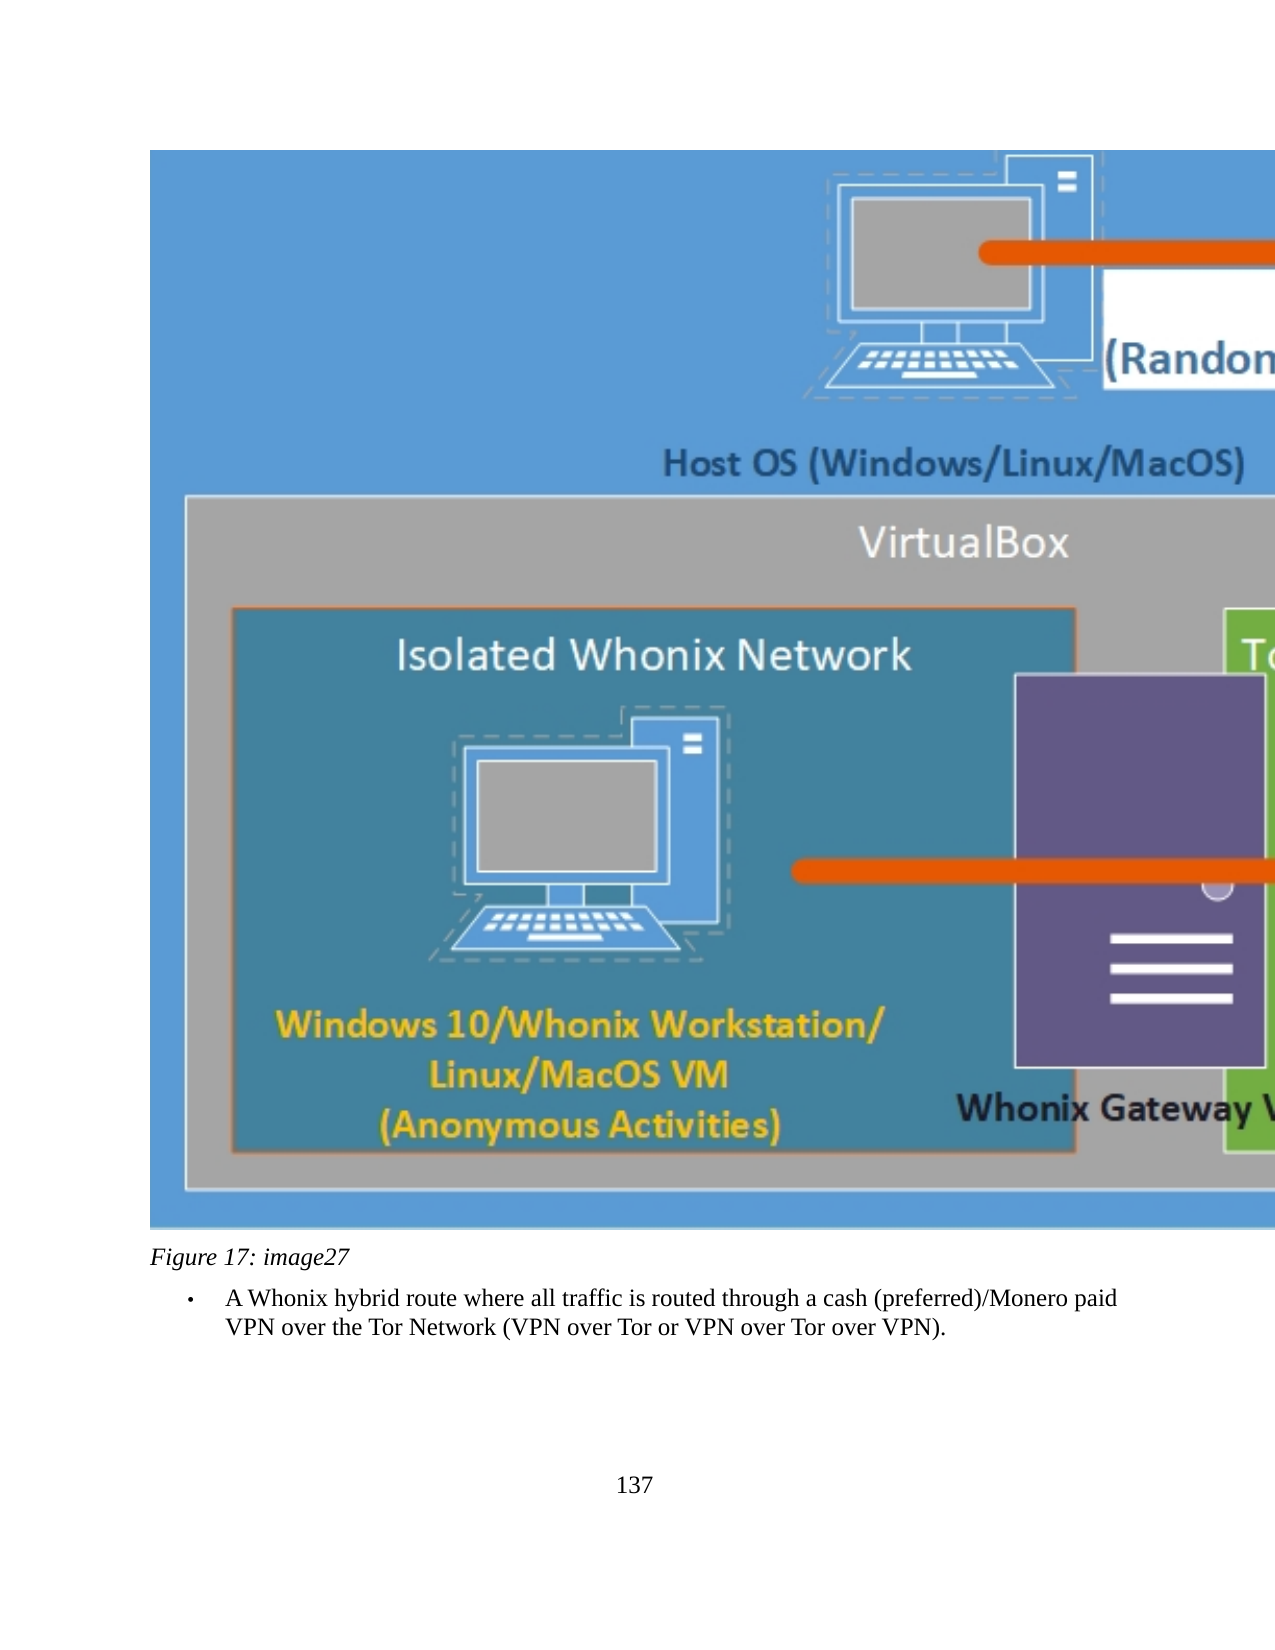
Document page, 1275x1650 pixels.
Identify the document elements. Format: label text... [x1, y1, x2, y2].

list A Whonix hybrid route where all traffic is routed through a cash (preferred)/Monero paid VPN over the Tor Network (VPN over Tor or VPN over Tor over VPN). [187, 1283, 1125, 1340]
picture [150, 150, 1275, 1230]
text Figure 17: image27 [150, 1242, 1125, 1270]
